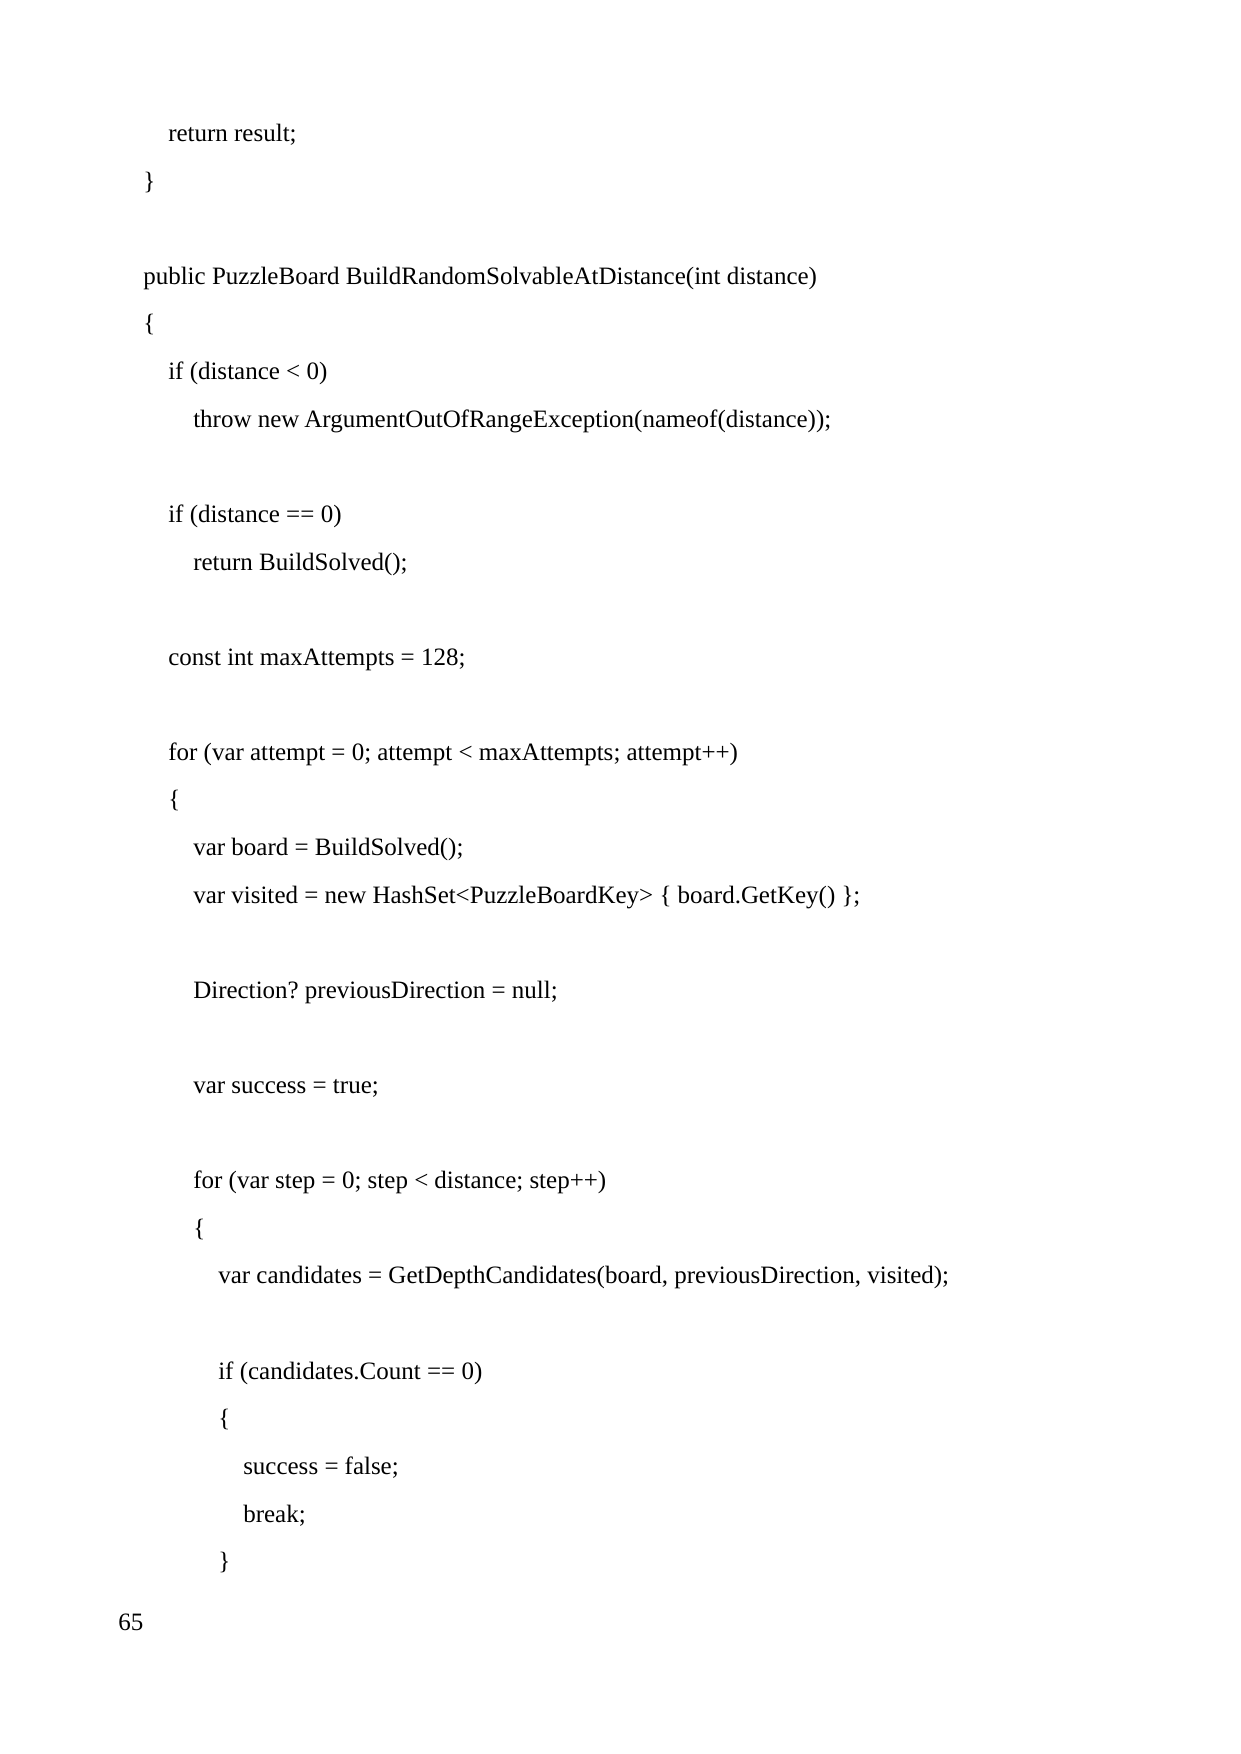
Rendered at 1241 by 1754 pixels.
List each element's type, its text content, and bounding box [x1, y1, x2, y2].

text return BuildSolved(); [118, 547, 1122, 575]
text { [118, 1403, 1122, 1432]
text { [118, 308, 1122, 337]
text if (distance == 0) [118, 499, 1122, 528]
text var candidates = GetDepthCandidates(board, previousDirection, visited); [118, 1261, 1122, 1289]
text if (candidates.Count == 0) [118, 1356, 1122, 1384]
text if (distance < 0) [118, 356, 1122, 385]
text var board = BuildSolved(); [118, 832, 1122, 861]
text public PuzzleBoard BuildRandomSolvableAtDistance(int distance) [118, 261, 1122, 290]
text } [118, 166, 1122, 194]
text success = false; [118, 1451, 1122, 1480]
text { [118, 1213, 1122, 1242]
text throw new ArgumentOutOfRangeException(nameof(distance)); [118, 404, 1122, 432]
text const int maxAttempts = 128; [118, 642, 1122, 671]
text } [118, 1546, 1122, 1575]
text for (var attempt = 0; attempt < maxAttempts; attempt++) [118, 737, 1122, 766]
text for (var step = 0; step < distance; step++) [118, 1165, 1122, 1194]
text Direction? previousDirection = null; [118, 975, 1122, 1004]
text break; [118, 1499, 1122, 1527]
text var success = true; [118, 1070, 1122, 1099]
text return result; [118, 118, 1122, 147]
text var visited = new HashSet<PuzzleBoardKey> { board.GetKey() }; [118, 880, 1122, 908]
text { [118, 784, 1122, 813]
